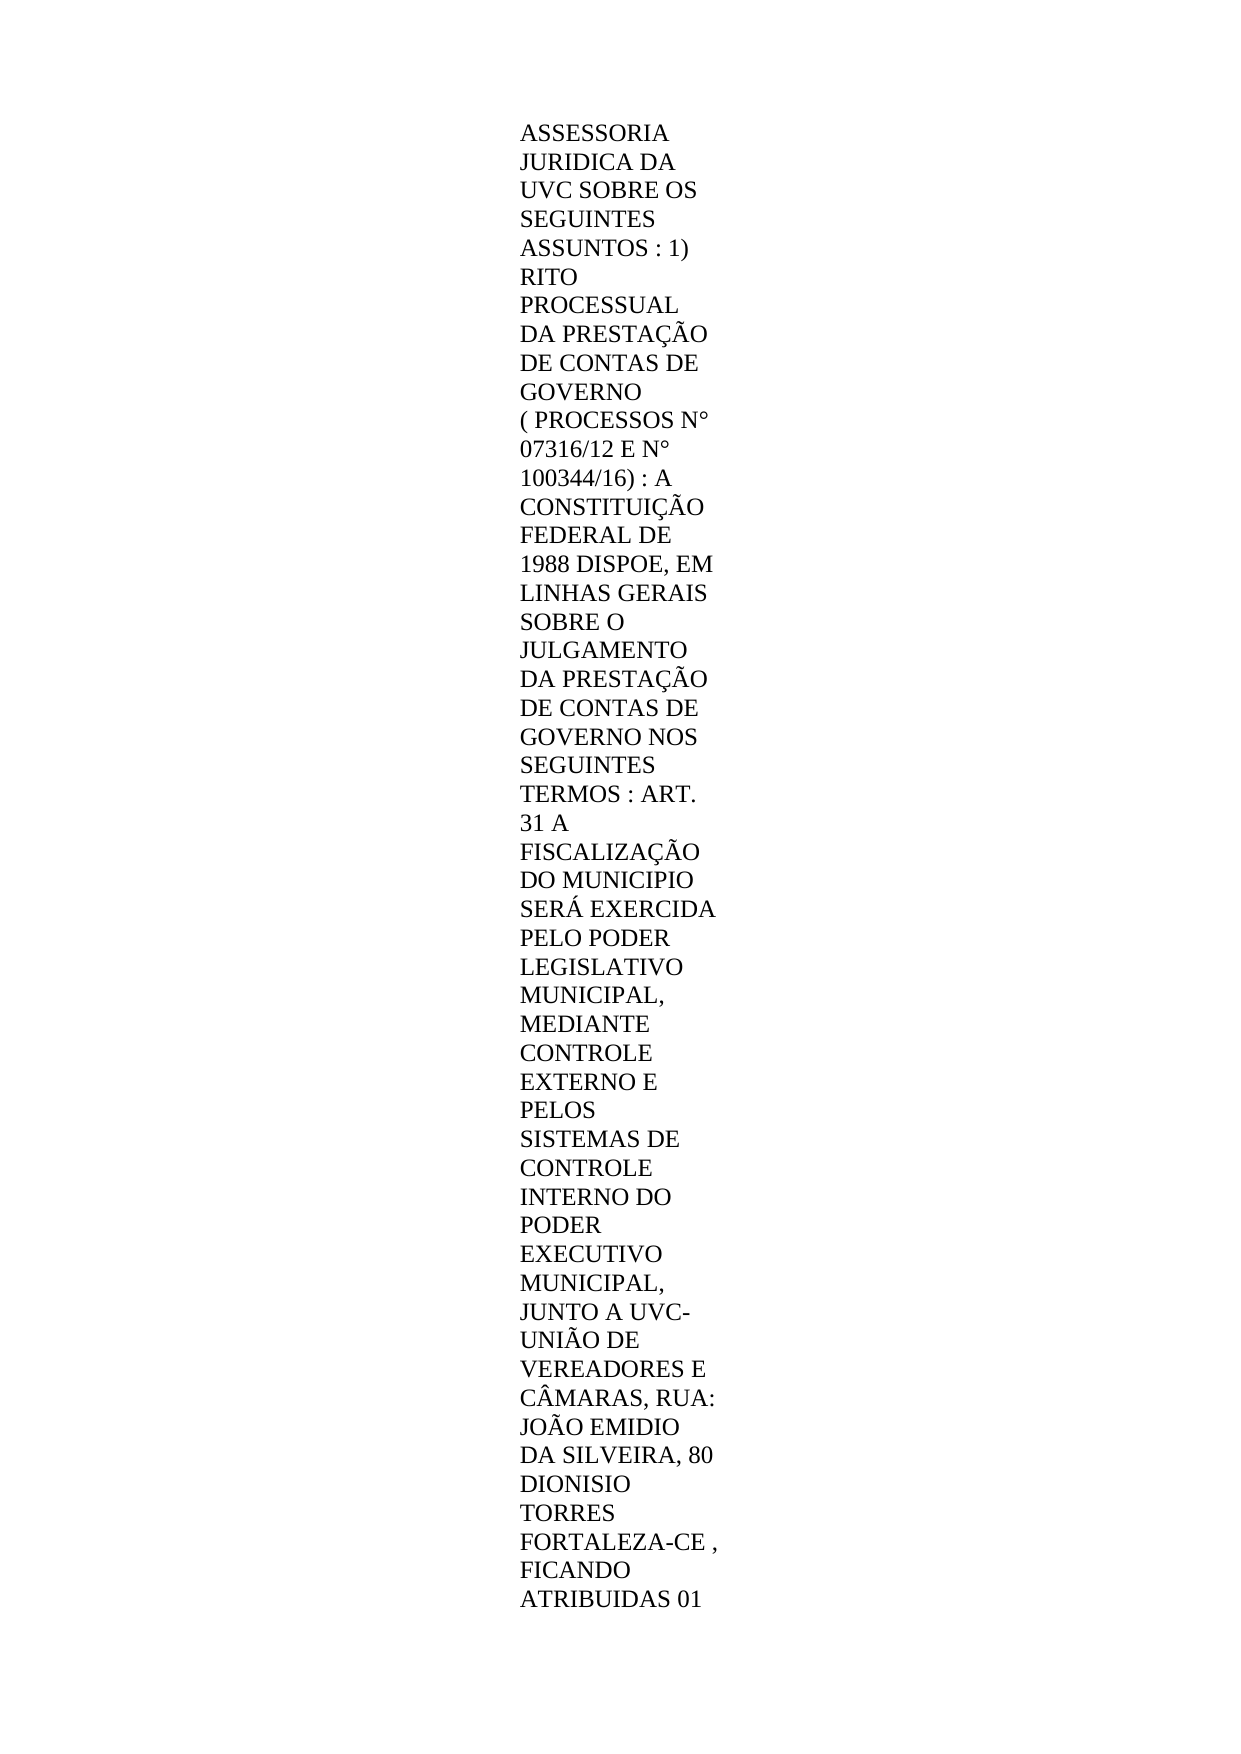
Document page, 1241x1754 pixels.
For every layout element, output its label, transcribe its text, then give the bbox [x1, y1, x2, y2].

table_cell [720, 118, 921, 1613]
table_cell [118, 118, 319, 1613]
table_cell [921, 118, 1122, 1613]
table_cell [319, 118, 519, 1613]
table_cell ASSESSORIA JURIDICA DA UVC SOBRE OS SEGUINTES ASSUNTOS : 1) RITO PROCESSUAL DA PRESTAÇÃO DE CONTAS DE GOVERNO ( PROCESSOS N° 07316/12 E N° 100344/16) : A CONSTITUIÇÃO FEDERAL DE 1988 DISPOE, EM LINHAS GERAIS SOBRE O JULGAMENTO DA PRESTAÇÃO DE CONTAS DE GOVERNO NOS SEGUINTES TERMOS : ART. 31 A FISCALIZAÇÃO DO MUNICIPIO SERÁ EXERCIDA PELO PODER LEGISLATIVO MUNICIPAL, MEDIANTE CONTROLE EXTERNO E PELOS SISTEMAS DE CONTROLE INTERNO DO PODER EXECUTIVO MUNICIPAL, JUNTO A UVC- UNIÃO DE VEREADORES E CÂMARAS, RUA: JOÃO EMIDIO DA SILVEIRA, 80 DIONISIO TORRES FORTALEZA-CE , FICANDO ATRIBUIDAS 01 [520, 118, 720, 1613]
